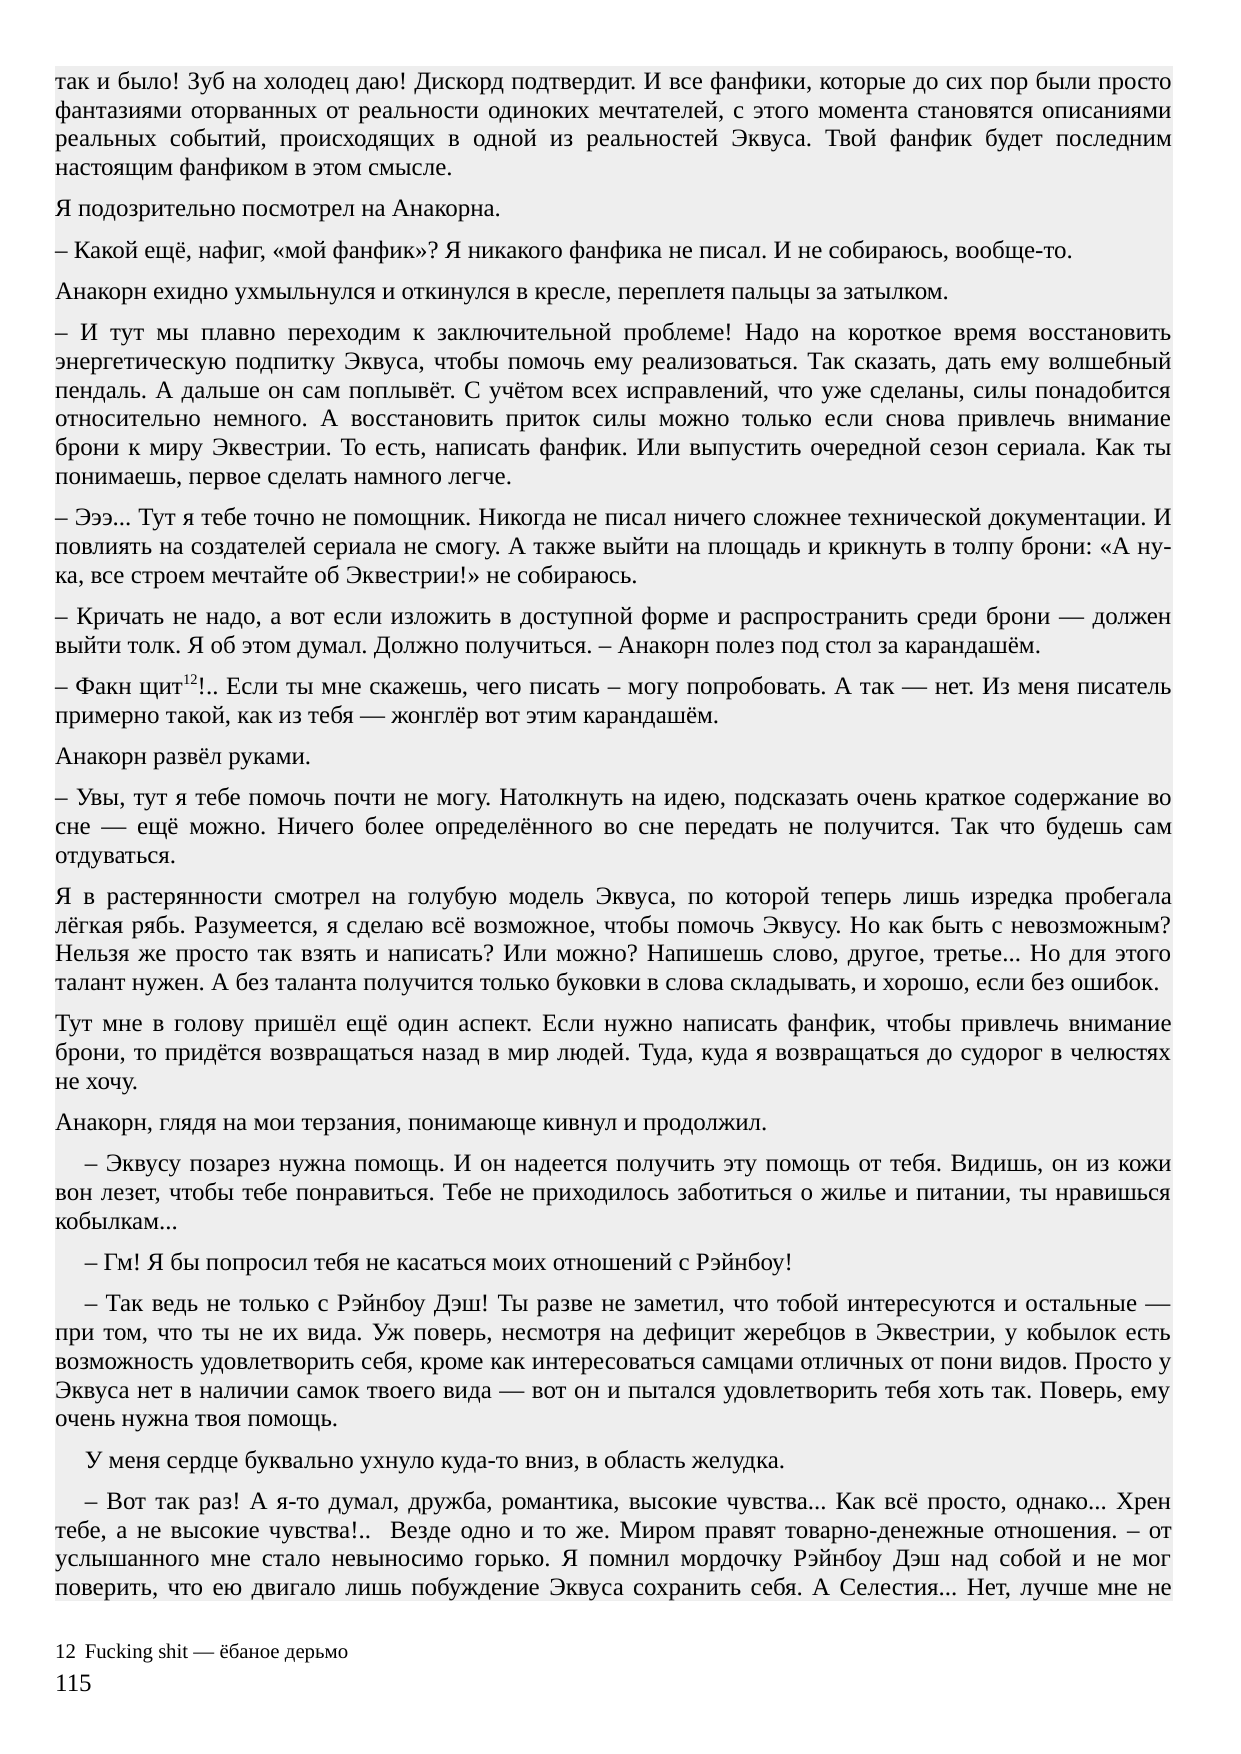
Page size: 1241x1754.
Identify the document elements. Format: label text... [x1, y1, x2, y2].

text У меня сердце буквально ухнуло куда-то вниз, в область желудка. [55, 1445, 1173, 1473]
text – И тут мы плавно переходим к заключительной проблеме! Надо на короткое время восстановить энергетическую подпитку Эквуса, чтобы помочь ему реализоваться. Так сказать, дать ему волшебный пендаль. А дальше он сам поплывёт. С учётом всех исправлений, что уже сделаны, силы понадобится относительно немного. А восстановить приток силы можно только если снова привлечь внимание брони к миру Эквестрии. То есть, написать фанфик. Или выпустить очередной сезон сериала. Как ты понимаешь, первое сделать намного легче. [55, 317, 1173, 490]
text – Гм! Я бы попросил тебя не касаться моих отношений с Рэйнбоу! [55, 1247, 1173, 1276]
text – Так ведь не только с Рэйнбоу Дэш! Ты разве не заметил, что тобой интересуются и остальные — при том, что ты не их вида. Уж поверь, несмотря на дефицит жеребцов в Эквестрии, у кобылок есть возможность удовлетворить себя, кроме как интересоваться самцами отличных от пони видов. Просто у Эквуса нет в наличии самок твоего вида — вот он и пытался удовлетворить тебя хоть так. Поверь, ему очень нужна твоя помощь. [55, 1288, 1173, 1432]
text Анакорн ехидно ухмыльнулся и откинулся в кресле, переплетя пальцы за затылком. [55, 276, 1173, 305]
text – Кричать не надо, а вот если изложить в доступной форме и распространить среди брони — должен выйти толк. Я об этом думал. Должно получиться. – Анакорн полез под стол за карандашём. [55, 601, 1173, 658]
text Тут мне в голову пришёл ещё один аспект. Если нужно написать фанфик, чтобы привлечь внимание брони, то придётся возвращаться назад в мир людей. Туда, куда я возвращаться до судорог в челюстях не хочу. [55, 1008, 1173, 1095]
text Я в растерянности смотрел на голубую модель Эквуса, по которой теперь лишь изредка пробегала лёгкая рябь. Разумеется, я сделаю всё возможное, чтобы помочь Эквусу. Но как быть с невозможным? Нельзя же просто так взять и написать? Или можно? Напишешь слово, другое, третье... Но для этого талант нужен. А без таланта получится только буковки в слова складывать, и хорошо, если без ошибок. [55, 881, 1173, 996]
text – Вот так раз! А я-то думал, дружба, романтика, высокие чувства... Как всё просто, однако... Хрен тебе, а не высокие чувства!.. Везде одно и то же. Миром правят товарно-денежные отношения. – от услышанного мне стало невыносимо горько. Я помнил мордочку Рэйнбоу Дэш над собой и не мог поверить, что ею двигало лишь побуждение Эквуса сохранить себя. А Селестия... Нет, лучше мне не [55, 1486, 1173, 1601]
text Я подозрительно посмотрел на Анакорна. [55, 193, 1173, 222]
text Fucking shit — ёбаное дерьмо [55, 1639, 1173, 1663]
text – Факн щит!.. Если ты мне скажешь, чего писать – могу попробовать. А так — нет. Из меня писатель примерно такой, как из тебя — жонглёр вот этим карандашём. [55, 671, 1173, 728]
text – Какой ещё, нафиг, «мой фанфик»? Я никакого фанфика не писал. И не собираюсь, вообще-то. [55, 235, 1173, 263]
text Анакорн развёл руками. [55, 741, 1173, 770]
text – Эээ... Тут я тебе точно не помощник. Никогда не писал ничего сложнее технической документации. И повлиять на создателей сериала не смогу. А также выйти на площадь и крикнуть в толпу брони: «А ну-ка, все строем мечтайте об Эквестрии!» не собираюсь. [55, 502, 1173, 588]
text – Увы, тут я тебе помочь почти не могу. Натолкнуть на идею, подсказать очень краткое содержание во сне — ещё можно. Ничего более определённого во сне передать не получится. Так что будешь сам отдуваться. [55, 782, 1173, 868]
text – Эквусу позарез нужна помощь. И он надеется получить эту помощь от тебя. Видишь, он из кожи вон лезет, чтобы тебе понравиться. Тебе не приходилось заботиться о жилье и питании, ты нравишься кобылкам... [55, 1148, 1173, 1235]
text так и было! Зуб на холодец даю! Дискорд подтвердит. И все фанфики, которые до сих пор были просто фантазиями оторванных от реальности одиноких мечтателей, с этого момента становятся описаниями реальных событий, происходящих в одной из реальностей Эквуса. Твой фанфик будет последним настоящим фанфиком в этом смысле. [55, 66, 1173, 181]
text Анакорн, глядя на мои терзания, понимающе кивнул и продолжил. [55, 1107, 1173, 1136]
